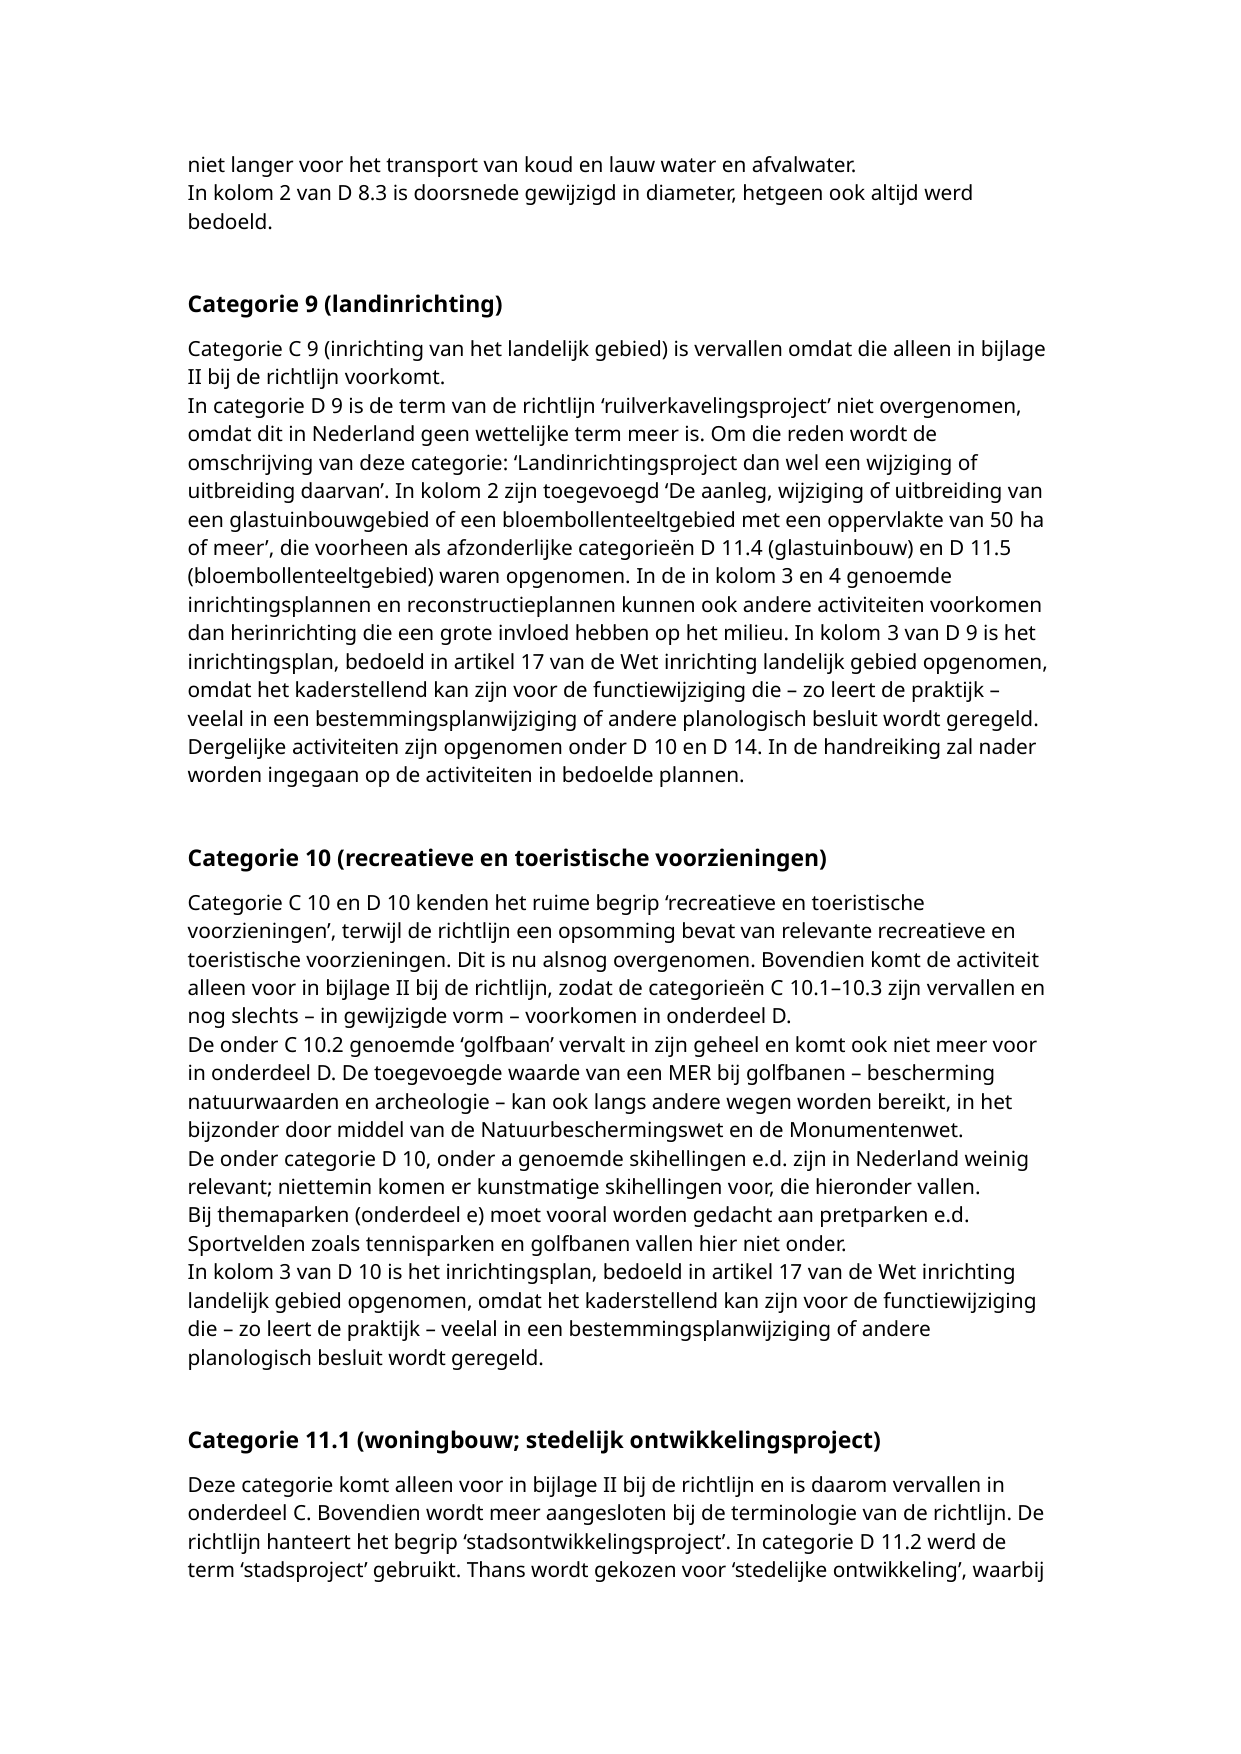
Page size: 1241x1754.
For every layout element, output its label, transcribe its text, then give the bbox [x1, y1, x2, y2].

text In kolom 3 van D 10 is het inrichtingsplan, bedoeld in artikel 17 van de Wet inrichting landelijk gebied opgenomen, omdat het kaderstellend kan zijn voor de functiewijziging die – zo leert de praktijk – veelal in een bestemmingsplanwijziging of andere planologisch besluit wordt geregeld. [187, 1257, 1053, 1371]
text De onder C 10.2 genoemde ‘golfbaan’ vervalt in zijn geheel en komt ook niet meer voor in onderdeel D. De toegevoegde waarde van een MER bij golfbanen – bescherming natuurwaarden en archeologie – kan ook langs andere wegen worden bereikt, in het bijzonder door middel van de Natuurbeschermingswet en de Monumentenwet. [187, 1030, 1053, 1144]
text Bij themaparken (onderdeel e) moet vooral worden gedacht aan pretparken e.d. Sportvelden zoals tennisparken en golfbanen vallen hier niet onder. [187, 1201, 1053, 1257]
subtitle Categorie 9 (landinrichting) [187, 288, 1053, 319]
text In kolom 2 van D 8.3 is doorsnede gewijzigd in diameter, hetgeen ook altijd werd bedoeld. [187, 178, 1053, 235]
subtitle Categorie 11.1 (woningbouw; stedelijk ontwikkelingsproject) [187, 1424, 1053, 1455]
text In categorie D 9 is de term van de richtlijn ‘ruilverkavelingsproject’ niet overgenomen, omdat dit in Nederland geen wettelijke term meer is. Om die reden wordt de omschrijving van deze categorie: ‘Landinrichtingsproject dan wel een wijziging of uitbreiding daarvan’. In kolom 2 zijn toegevoegd ‘De aanleg, wijziging of uitbreiding van een glastuinbouwgebied of een bloembollenteeltgebied met een oppervlakte van 50 ha of meer’, die voorheen als afzonderlijke categorieën D 11.4 (glastuinbouw) en D 11.5 (bloembollenteeltgebied) waren opgenomen. In de in kolom 3 en 4 genoemde inrichtingsplannen en reconstructieplannen kunnen ook andere activiteiten voorkomen dan herinrichting die een grote invloed hebben op het milieu. In kolom 3 van D 9 is het inrichtingsplan, bedoeld in artikel 17 van de Wet inrichting landelijk gebied opgenomen, omdat het kaderstellend kan zijn voor de functiewijziging die – zo leert de praktijk – veelal in een bestemmingsplanwijziging of andere planologisch besluit wordt geregeld. Dergelijke activiteiten zijn opgenomen onder D 10 en D 14. In de handreiking zal nader worden ingegaan op de activiteiten in bedoelde plannen. [187, 391, 1053, 789]
text Categorie C 9 (inrichting van het landelijk gebied) is vervallen omdat die alleen in bijlage II bij de richtlijn voorkomt. [187, 334, 1053, 391]
subtitle Categorie 10 (recreatieve en toeristische voorzieningen) [187, 842, 1053, 873]
text Deze categorie komt alleen voor in bijlage II bij de richtlijn en is daarom vervallen in onderdeel C. Bovendien wordt meer aangesloten bij de terminologie van de richtlijn. De richtlijn hanteert het begrip ‘stadsontwikkelingsproject’. In categorie D 11.2 werd de term ‘stadsproject’ gebruikt. Thans wordt gekozen voor ‘stedelijke ontwikkeling’, waarbij [187, 1470, 1053, 1584]
text De onder categorie D 10, onder a genoemde skihellingen e.d. zijn in Nederland weinig relevant; niettemin komen er kunstmatige skihellingen voor, die hieronder vallen. [187, 1144, 1053, 1201]
text niet langer voor het transport van koud en lauw water en afvalwater. [187, 150, 1053, 178]
text Categorie C 10 en D 10 kenden het ruime begrip ‘recreatieve en toeristische voorzieningen’, terwijl de richtlijn een opsomming bevat van relevante recreatieve en toeristische voorzieningen. Dit is nu alsnog overgenomen. Bovendien komt de activiteit alleen voor in bijlage II bij de richtlijn, zodat de categorieën C 10.1–10.3 zijn vervallen en nog slechts – in gewijzigde vorm – voorkomen in onderdeel D. [187, 888, 1053, 1030]
